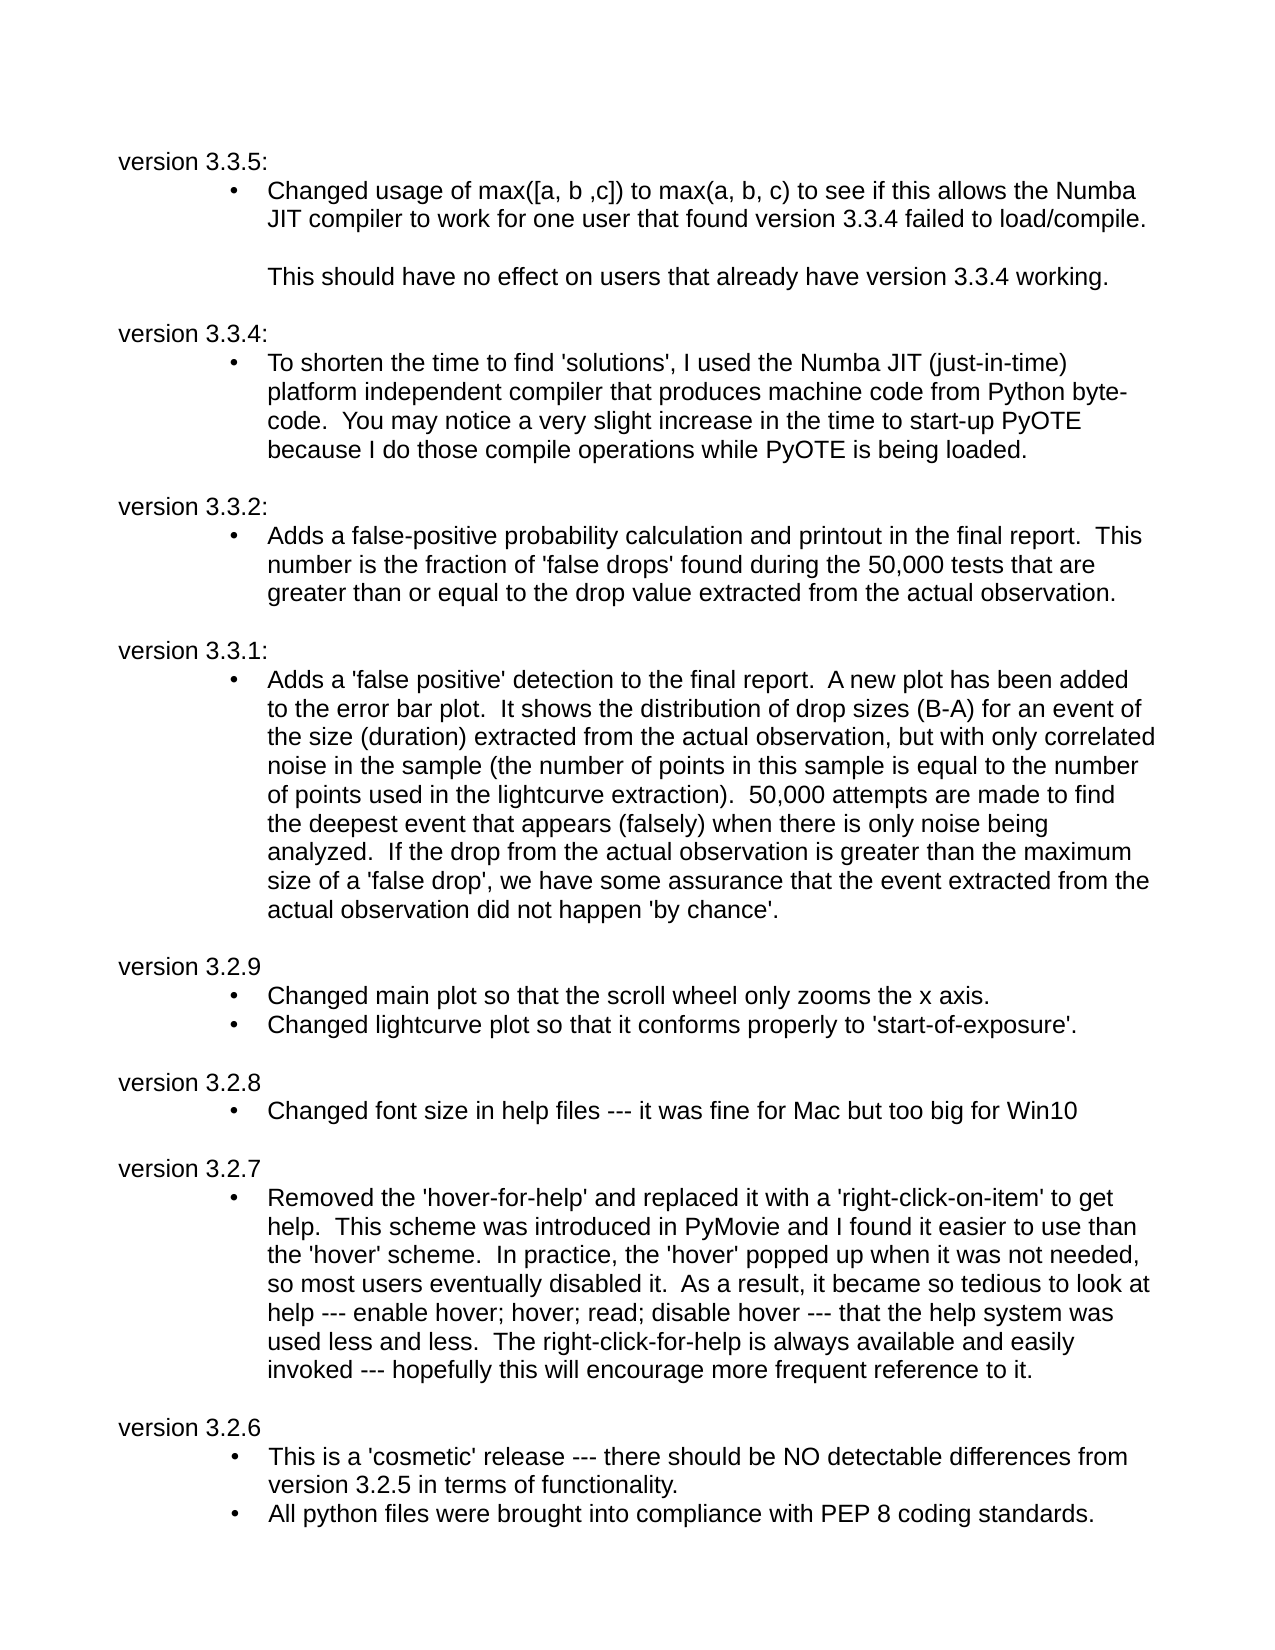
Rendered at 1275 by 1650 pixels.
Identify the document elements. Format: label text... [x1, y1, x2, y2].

list Adds a false-positive probability calculation and printout in the final report. This number is the fraction of 'false drops' found during the 50,000 tests that are greater than or equal to the drop value extracted from the actual observation. [229, 521, 1157, 636]
list Adds a 'false positive' detection to the final report. A new plot has been added to the error bar plot. It shows the distribution of drop sizes (B-A) for an event of the size (duration) extracted from the actual observation, but with only correlated noise in the sample (the number of points in this sample is equal to the number of points used in the lightcurve extraction). 50,000 attempts are made to find the deepest event that appears (falsely) when there is only noise being analyzed. If the drop from the actual observation is greater than the maximum size of a 'false drop', we have some assurance that the event extracted from the actual observation did not happen 'by chance'. [229, 665, 1157, 952]
text version 3.2.9 [118, 952, 1157, 981]
list Changed usage of max([a, b ,c]) to max(a, b, c) to see if this allows the Numba JIT compiler to work for one user that found version 3.3.4 failed to load/compile. This should have no effect on users that already have version 3.3.4 working. [229, 176, 1157, 319]
text version 3.3.2: [118, 492, 1157, 521]
text version 3.2.7 [118, 1154, 1157, 1183]
text version 3.3.4: [118, 319, 1157, 348]
list Removed the 'hover-for-help' and replaced it with a 'right-click-on-item' to get help. This scheme was introduced in PyMovie and I found it easier to use than the 'hover' scheme. In practice, the 'hover' popped up when it was not needed, so most users eventually disabled it. As a result, it became so tedious to look at help --- enable hover; hover; read; disable hover --- that the help system was used less and less. The right-click-for-help is always available and easily invoked --- hopefully this will encourage more frequent reference to it. [229, 1183, 1157, 1413]
list Changed main plot so that the scroll wheel only zooms the x axis. [229, 981, 1157, 1010]
list All python files were brought into compliance with PEP 8 coding standards. [231, 1499, 1157, 1528]
list This is a 'cosmetic' release --- there should be NO detectable differences from version 3.2.5 in terms of functionality. [231, 1441, 1157, 1499]
text version 3.3.1: [118, 636, 1157, 665]
text version 3.2.8 [118, 1067, 1157, 1096]
list To shorten the time to find 'solutions', I used the Numba JIT (just-in-time) platform independent compiler that produces machine code from Python byte-code. You may notice a very slight increase in the time to start-up PyOTE because I do those compile operations while PyOTE is being loaded. [229, 348, 1157, 492]
list Changed lightcurve plot so that it conforms properly to 'start-of-exposure'. [229, 1010, 1157, 1067]
text version 3.3.5: [118, 147, 1157, 176]
text version 3.2.6 [118, 1413, 1157, 1441]
list Changed font size in help files --- it was fine for Mac but too big for Win10 [229, 1096, 1157, 1154]
